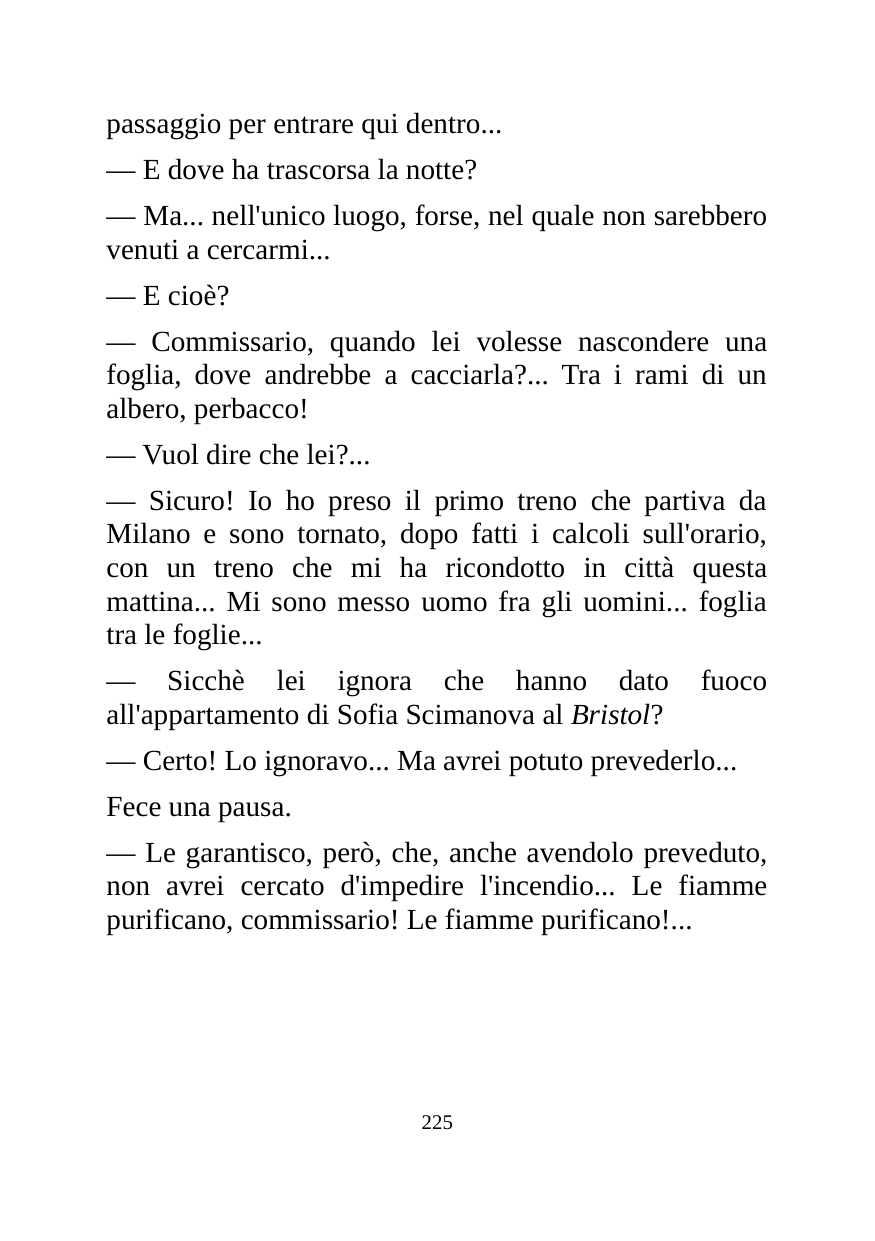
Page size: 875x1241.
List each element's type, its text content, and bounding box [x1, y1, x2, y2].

text — Certo! Lo ignoravo... Ma avrei potuto prevederlo... [106, 743, 768, 776]
text — Le garantisco, però, che, anche avendolo preveduto, non avrei cercato d'impedire l'incendio... Le fiamme purificano, commissario! Le fiamme purificano!... [106, 835, 768, 936]
text Fece una pausa. [106, 789, 768, 822]
text — Sicchè lei ignora che hanno dato fuoco all'appartamento di Sofia Scimanova al Bristol? [106, 663, 768, 730]
text — Ma... nell'unico luogo, forse, nel quale non sarebbero venuti a cercarmi... [106, 198, 768, 265]
text — Vuol dire che lei?... [106, 437, 768, 471]
text — Sicuro! Io ho preso il primo treno che partiva da Milano e sono tornato, dopo fatti i calcoli sull'orario, con un treno che mi ha ricondotto in città questa mattina... Mi sono messo uomo fra gli uomini... foglia tra le foglie... [106, 483, 768, 651]
text — Commissario, quando lei volesse nascondere una foglia, dove andrebbe a cacciarla?... Tra i rami di un albero, perbacco! [106, 324, 768, 424]
text — E dove ha trascorsa la notte? [106, 152, 768, 186]
text — E cioè? [106, 278, 768, 311]
text passaggio per entrare qui dentro... [106, 106, 768, 140]
